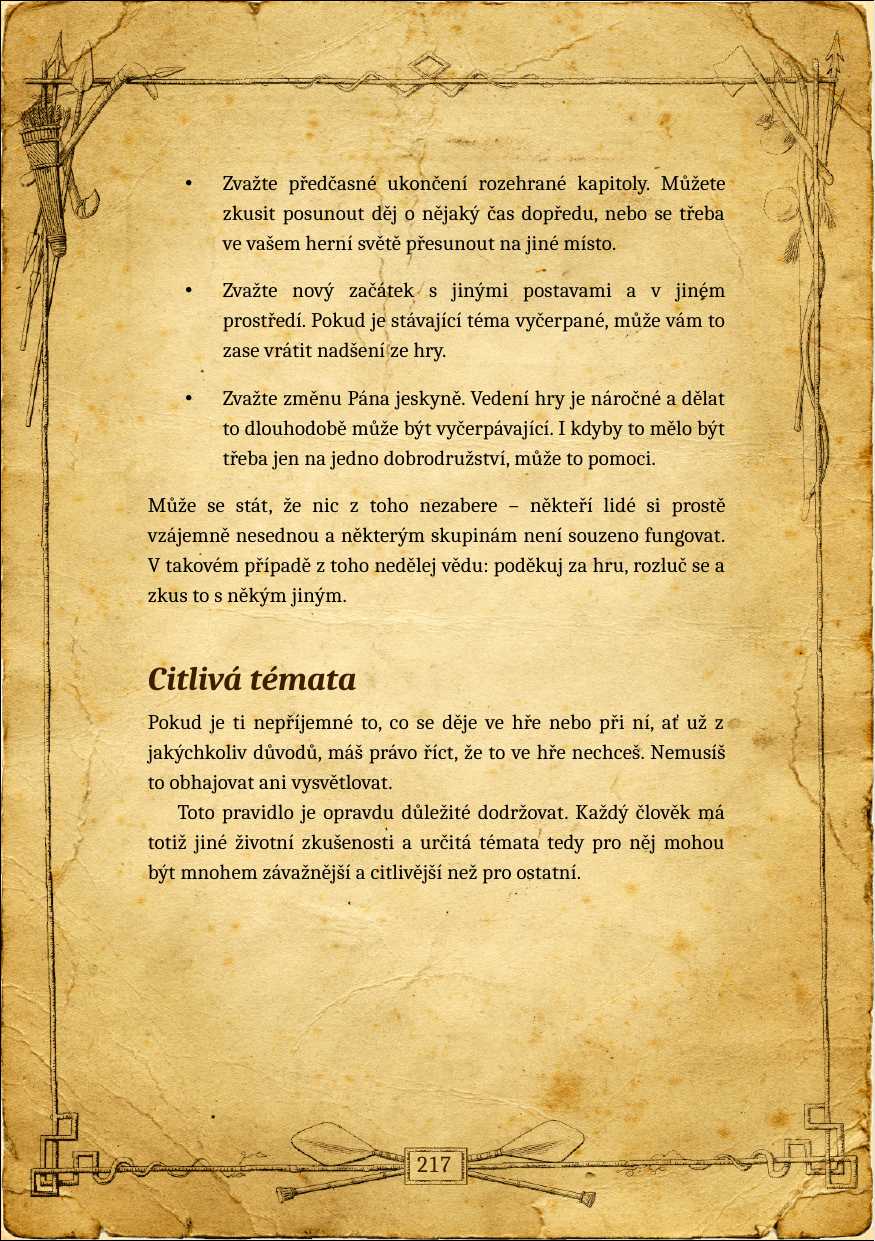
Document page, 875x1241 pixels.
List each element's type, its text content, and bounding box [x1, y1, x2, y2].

text Pokud je ti nepříjemné to, co se děje ve hře nebo při ní, ať už z jakýchkoliv důvodů, máš právo říct, že to ve hře nechceš. Nemusíš to obhajovat ani vysvětlovat. Toto pravidlo je opravdu důležité dodržovat. Každý člověk má totiž jiné životní zkušenosti a určitá témata tedy pro něj mohou být mnohem závažnější a citlivější než pro ostatní. [148, 711, 726, 884]
subtitle Citlivá témata [148, 661, 726, 699]
list Zvažte změnu Pána jeskyně. Vedení hry je náročné a dělat to dlouhodobě může být vyčerpávající. I kdyby to mělo být třeba jen na jedno dobrodružství, může to pomoci. [185, 387, 726, 470]
text Může se stát, že nic z toho nezabere – někteří lidé si prostě vzájemně nesednou a některým skupinám není souzeno fungovat. V takovém případě z toho nedělej vědu: poděkuj za hru, rozluč se a zkus to s někým jiným. [148, 494, 726, 608]
list Zvažte předčasné ukončení rozehrané kapitoly. Můžete zkusit posunout děj o nějaký čas dopředu, nebo se třeba ve vašem herní světě přesunout na jiné místo. [185, 172, 726, 256]
picture [1, 1, 874, 1240]
list Zvažte nový začátek s jinými postavami a v jiném prostředí. Pokud je stávající téma vyčerpané, může vám to zase vrátit nadšení ze hry. [185, 279, 726, 363]
